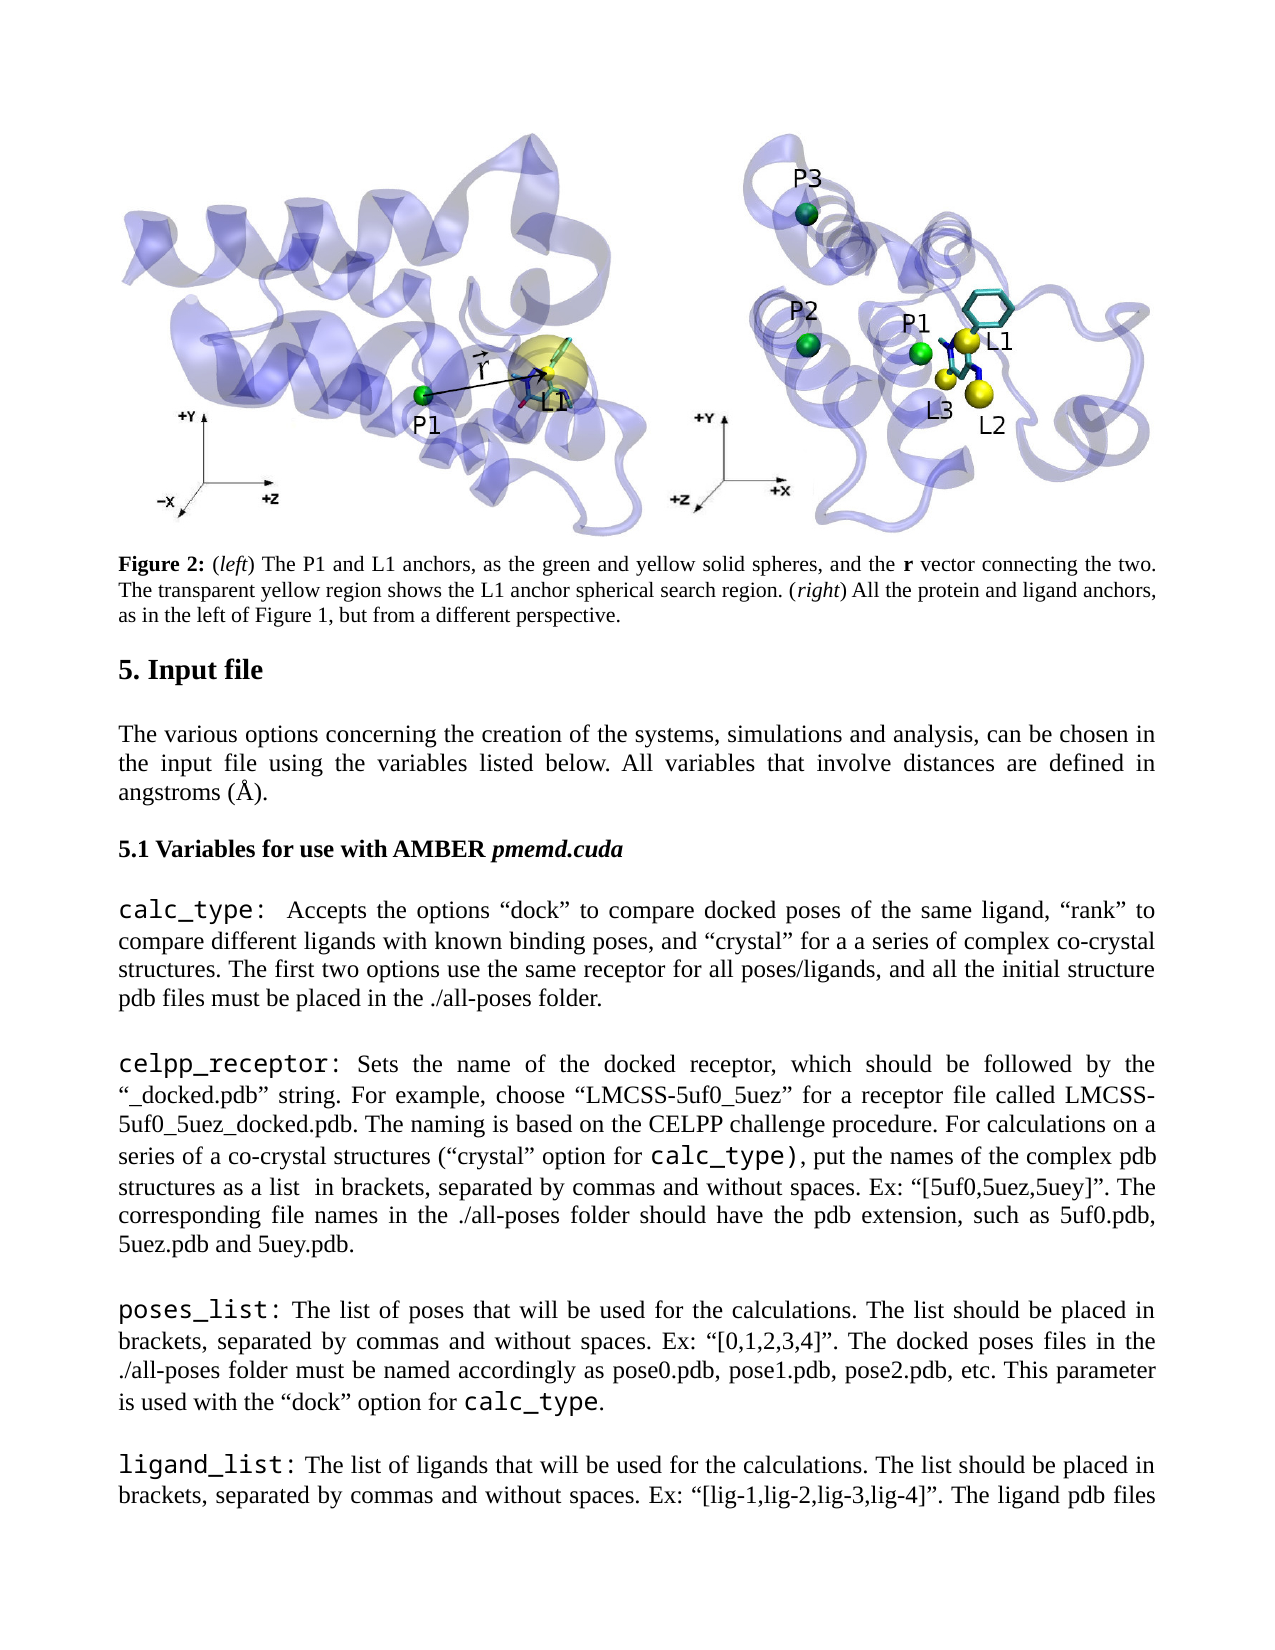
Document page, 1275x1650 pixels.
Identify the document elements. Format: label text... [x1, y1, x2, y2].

text ligand_list: The list of ligands that will be used for the calculations. The list should be placed in brackets, separated by commas and without spaces. Ex: “[lig-1,lig-2,lig-3,lig-4]”. The ligand pdb files [118, 1446, 1157, 1509]
text poses_list: The list of poses that will be used for the calculations. The list should be placed in brackets, separated by commas and without spaces. Ex: “[0,1,2,3,4]”. The docked poses files in the ./all-poses folder must be named accordingly as pose0.pdb, pose1.pdb, pose2.pdb, etc. This parameter is used with the “dock” option for calc_type. [118, 1292, 1157, 1418]
picture [117, 118, 1159, 552]
text 5. Input file [118, 652, 1157, 686]
text 5.1 Variables for use with AMBER pmemd.cuda [118, 834, 1157, 863]
text Figure 2: (left) The P1 and L1 anchors, as the green and yellow solid spheres, and the r vector connecting the two. The transparent yellow region shows the L1 anchor spherical search region. (right) All the protein and ligand anchors, as in the left of Figure 1, but from a different perspective. [118, 552, 1157, 627]
text celpp_receptor: Sets the name of the docked receptor, which should be followed by the “_docked.pdb” string. For example, choose “LMCSS-5uf0_5uez” for a receptor file called LMCSS-5uf0_5uez_docked.pdb. The naming is based on the CELPP challenge procedure. For calculations on a series of a co-crystal structures (“crystal” option for calc_type), put the names of the complex pdb structures as a list in brackets, separated by commas and without spaces. Ex: “[5uf0,5uez,5uey]”. The corresponding file names in the ./all-poses folder should have the pdb extension, such as 5uf0.pdb, 5uez.pdb and 5uey.pdb. [118, 1046, 1157, 1258]
text The various options concerning the creation of the systems, simulations and analysis, can be chosen in the input file using the variables listed below. All variables that involve distances are defined in angstroms (Å). [118, 719, 1157, 806]
text calc_type: Accepts the options “dock” to compare docked poses of the same ligand, “rank” to compare different ligands with known binding poses, and “crystal” for a a series of complex co-crystal structures. The first two options use the same receptor for all poses/ligands, and all the initial structure pdb files must be placed in the ./all-poses folder. [118, 892, 1157, 1012]
